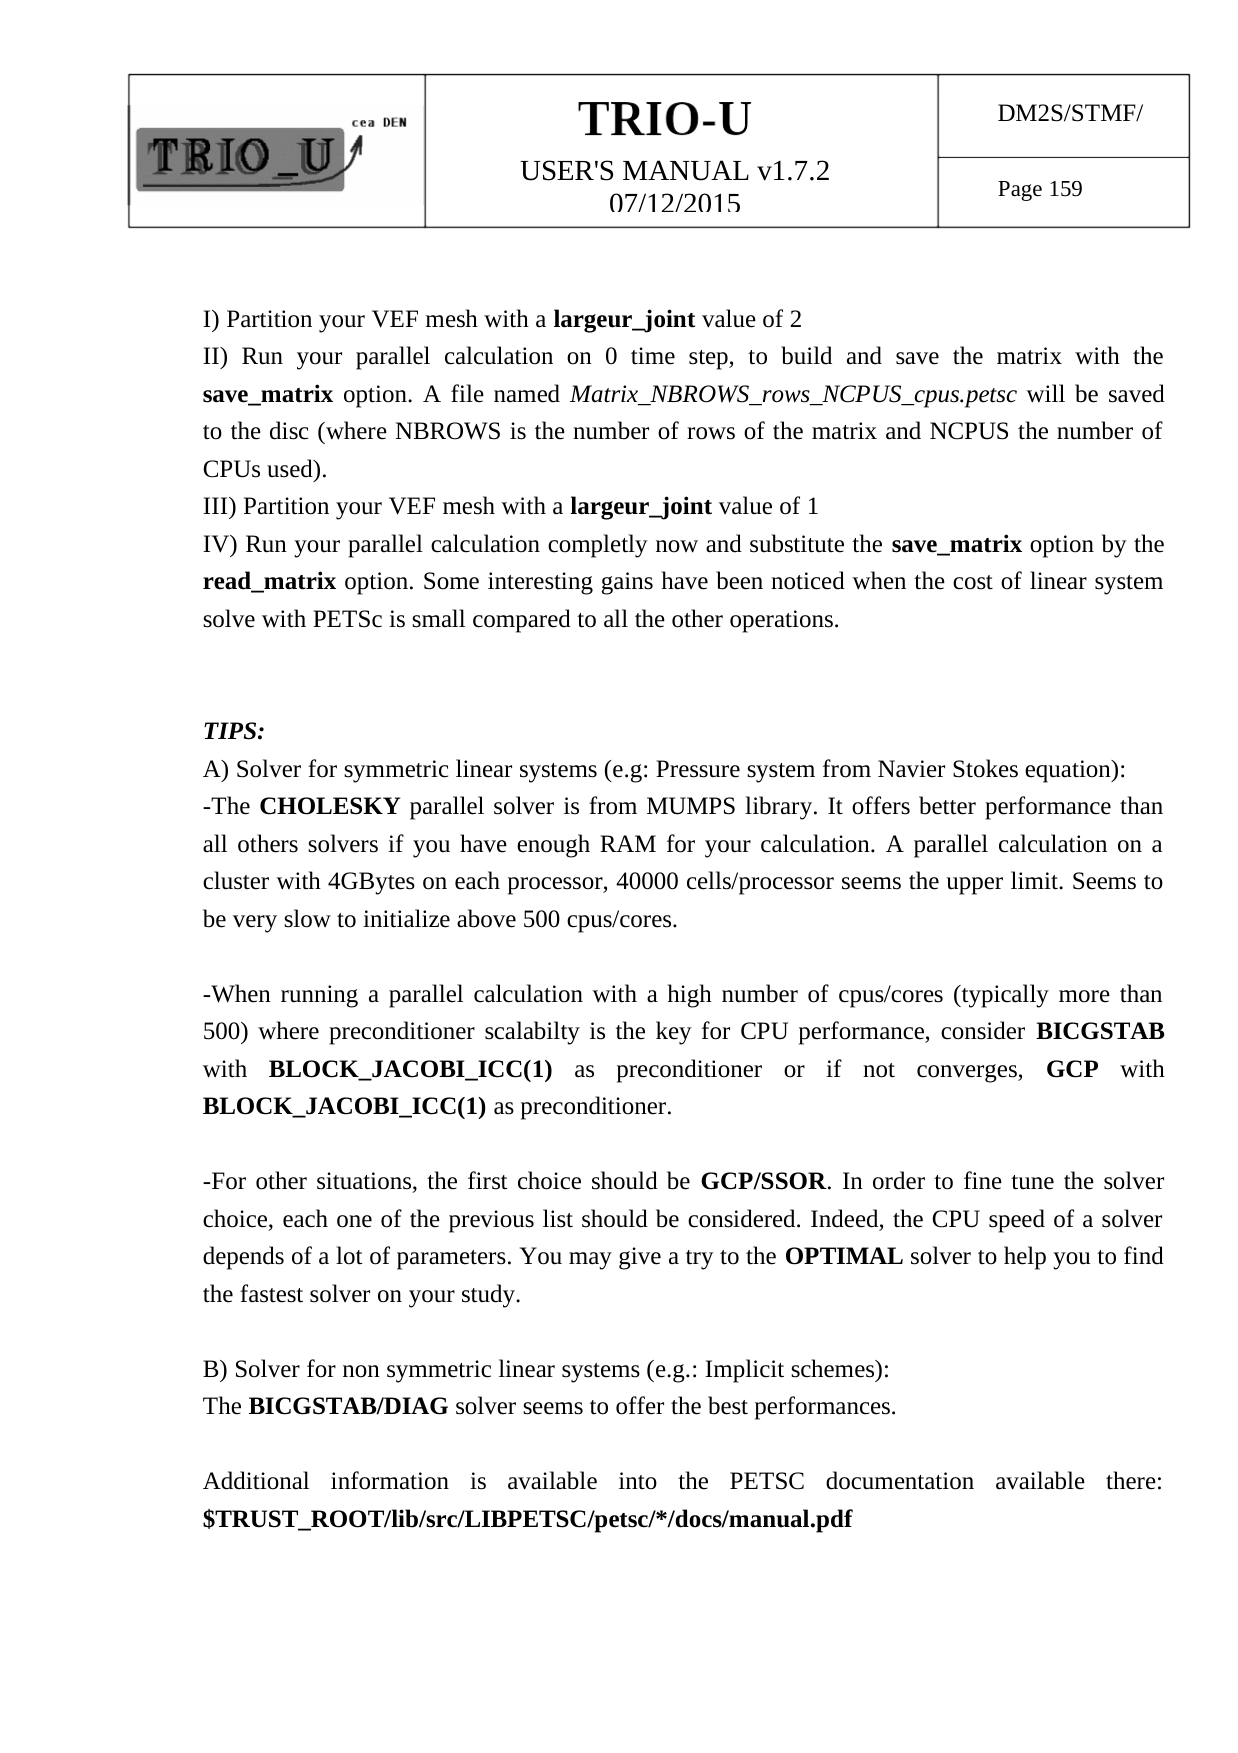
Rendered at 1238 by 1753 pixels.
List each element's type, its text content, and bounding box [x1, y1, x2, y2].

text II) Run your parallel calculation on 0 time step, to build and save the matrix with the save_matrix option. A file named Matrix_NBROWS_rows_NCPUS_cpus.petsc will be saved to the disc (where NBROWS is the number of rows of the matrix and NCPUS the number of CPUs used). [203, 333, 1165, 483]
text Additional information is available into the PETSC documentation available there: $TRUST_ROOT/lib/src/LIBPETSC/petsc/*/docs/manual.pdf [203, 1458, 1165, 1533]
text -When running a parallel calculation with a high number of cpus/cores (typically more than 500) where preconditioner scalabilty is the key for CPU performance, consider BICGSTAB with BLOCK_JACOBI_ICC(1) as preconditioner or if not converges, GCP with BLOCK_JACOBI_ICC(1) as preconditioner. [203, 970, 1165, 1120]
text III) Partition your VEF mesh with a largeur_joint value of 1 [203, 483, 1165, 520]
text -For other situations, the first choice should be GCP/SSOR. In order to fine tune the solver choice, each one of the previous list should be considered. Indeed, the CPU speed of a solver depends of a lot of parameters. You may give a try to the OPTIMAL solver to help you to find the fastest solver on your study. [203, 1158, 1165, 1308]
text TIPS: [203, 708, 1165, 745]
text -The CHOLESKY parallel solver is from MUMPS library. It offers better performance than all others solvers if you have enough RAM for your calculation. A parallel calculation on a cluster with 4GBytes on each processor, 40000 cells/processor seems the upper limit. Seems to be very slow to initialize above 500 cpus/cores. [203, 783, 1165, 933]
text A) Solver for symmetric linear systems (e.g: Pressure system from Navier Stokes equation): [203, 745, 1165, 783]
text The BICGSTAB/DIAG solver seems to offer the best performances. [203, 1383, 1165, 1420]
text I) Partition your VEF mesh with a largeur_joint value of 2 [203, 295, 1165, 333]
text IV) Run your parallel calculation completly now and substitute the save_matrix option by the read_matrix option. Some interesting gains have been noticed when the cost of linear system solve with PETSc is small compared to all the other operations. [203, 520, 1165, 633]
text B) Solver for non symmetric linear systems (e.g.: Implicit schemes): [203, 1345, 1165, 1383]
